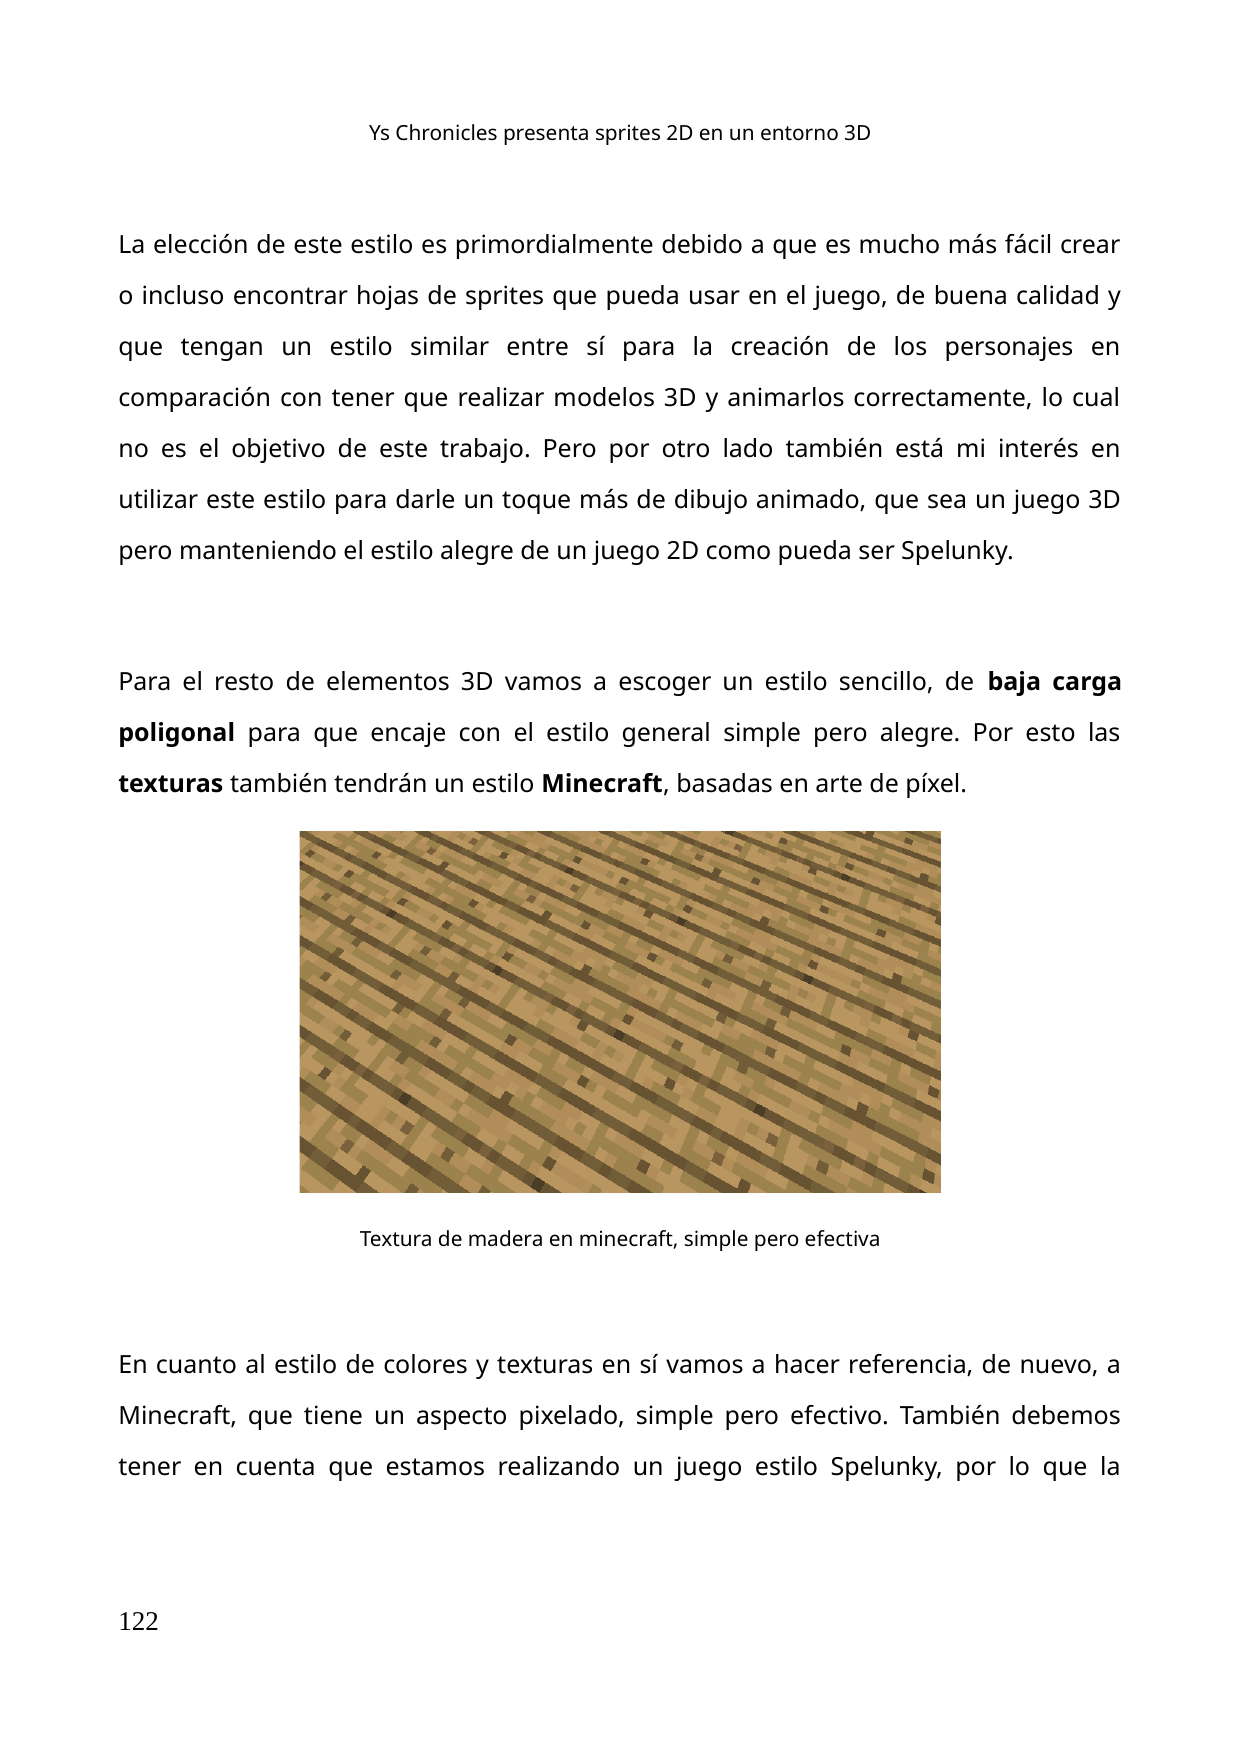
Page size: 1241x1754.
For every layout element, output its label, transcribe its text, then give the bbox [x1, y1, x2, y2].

text La elección de este estilo es primordialmente debido a que es mucho más fácil crear o incluso encontrar hojas de sprites que pueda usar en el juego, de buena calidad y que tengan un estilo similar entre sí para la creación de los personajes en comparación con tener que realizar modelos 3D y animarlos correctamente, lo cual no es el objetivo de este trabajo. Pero por otro lado también está mi interés en utilizar este estilo para darle un toque más de dibujo animado, que sea un juego 3D pero manteniendo el estilo alegre de un juego 2D como pueda ser Spelunky. [118, 175, 1122, 567]
text Para el resto de elementos 3D vamos a escoger un estilo sencillo, de baja carga poligonal para que encaje con el estilo general simple pero alegre. Por esto las texturas también tendrán un estilo Minecraft, basadas en arte de píxel. [118, 664, 1122, 800]
picture [299, 831, 941, 1193]
text En cuanto al estilo de colores y texturas en sí vamos a hacer referencia, de nuevo, a Minecraft, que tiene un aspecto pixelado, simple pero efectivo. También debemos tener en cuenta que estamos realizando un juego estilo Spelunky, por lo que la [118, 1347, 1122, 1483]
text Textura de madera en minecraft, simple pero efectiva [118, 1224, 1122, 1252]
text Ys Chronicles presenta sprites 2D en un entorno 3D [118, 118, 1122, 147]
